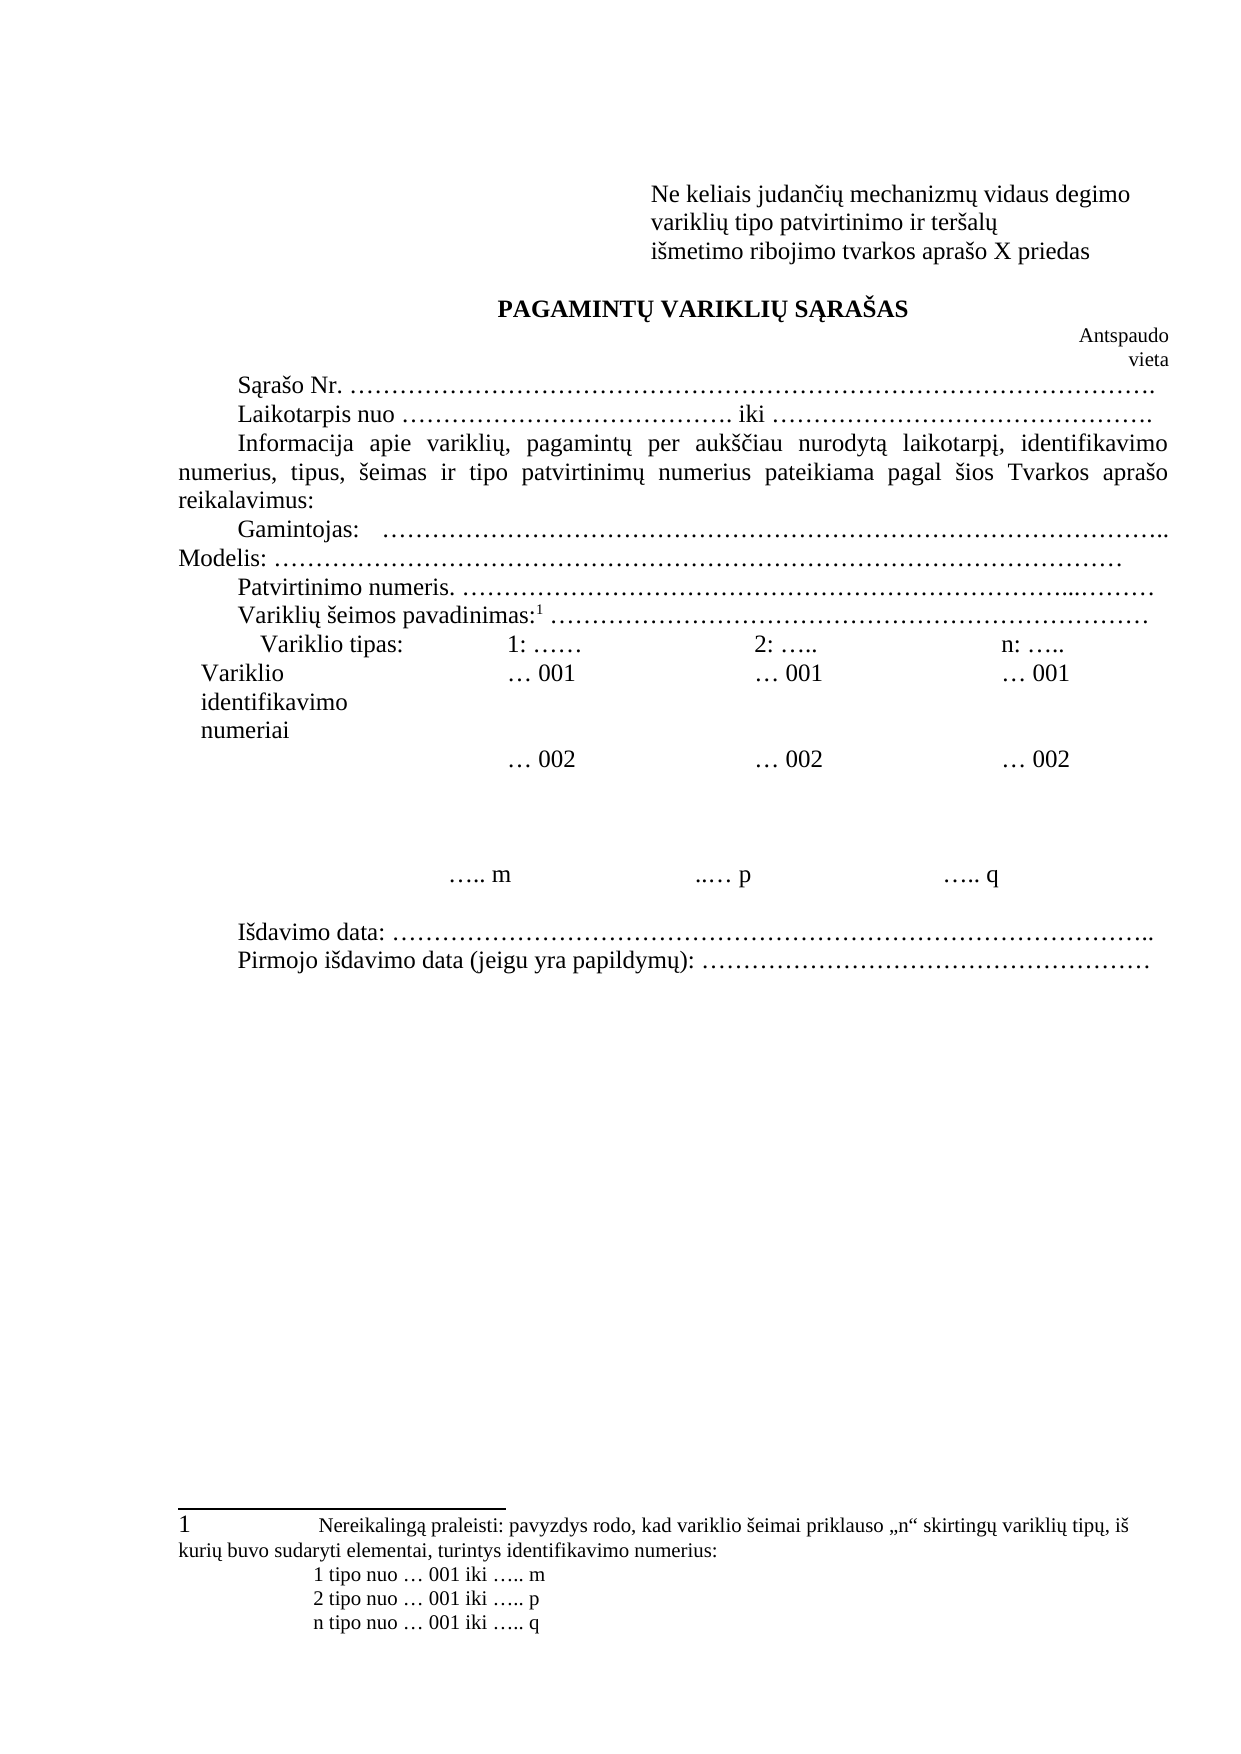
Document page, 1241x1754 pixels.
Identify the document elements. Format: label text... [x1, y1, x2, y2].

table_header n: ….. [931, 629, 1178, 658]
text išmetimo ribojimo tvarkos aprašo X priedas [178, 236, 1169, 265]
table_cell … 002 [931, 744, 1178, 773]
text Sąrašo Nr. ……………………………………………………………………………………. [178, 371, 1169, 399]
text n tipo nuo … 001 iki ….. q [178, 1610, 1169, 1634]
table_cell [189, 859, 437, 888]
table_cell [189, 773, 437, 802]
table_cell Variklio identifikavimo numeriai [189, 658, 437, 744]
text Laikotarpis nuo …………………………………. iki ………………………………………. [178, 399, 1169, 428]
text variklių tipo patvirtinimo ir teršalų [178, 207, 1169, 236]
text vieta [178, 347, 1169, 371]
text Informacija apie variklių, pagamintų per aukščiau nurodytą laikotarpį, identifikavimo numerius, tipus, šeimas ir tipo patvirtinimų numerius pateikiama pagal šios Tvarkos aprašo reikalavimus: [178, 428, 1169, 514]
table_cell [189, 831, 437, 859]
text Pirmojo išdavimo data (jeigu yra papildymų): ……………………………………………… [178, 946, 1169, 974]
text Gamintojas: ………………………………………………………………………………….. Modelis: ………………………………………………………………………………………… [178, 514, 1169, 572]
table_cell [189, 744, 437, 773]
table_header 2: ….. [684, 629, 931, 658]
table_cell [931, 831, 1178, 859]
table_cell ..… p [684, 859, 931, 888]
text 2 tipo nuo … 001 iki ….. p [178, 1586, 1169, 1610]
table_cell [437, 773, 684, 802]
table_header Variklio tipas: [189, 629, 437, 658]
text Patvirtinimo numeris. ………………………………………………………………...……… [178, 572, 1169, 601]
table_cell [684, 831, 931, 859]
text Variklių šeimos pavadinimas: ……………………………………………………………… [178, 601, 1169, 629]
table_cell [437, 802, 684, 831]
table_cell … 001 [684, 658, 931, 744]
table_cell [931, 802, 1178, 831]
text Antspaudo [178, 322, 1169, 347]
table_cell … 001 [931, 658, 1178, 744]
table_cell ….. q [931, 859, 1178, 888]
text Nereikalingą praleisti: pavyzdys rodo, kad variklio šeimai priklauso „n“ skirtingų variklių tipų, iš kurių buvo sudaryti elementai, turintys identifikavimo numerius: [178, 1509, 1169, 1562]
table_header 1: …… [437, 629, 684, 658]
table_cell [437, 831, 684, 859]
table_cell … 002 [684, 744, 931, 773]
table_cell … 002 [437, 744, 684, 773]
table_cell [189, 802, 437, 831]
text Išdavimo data: ……………………………………………………………………………….. [178, 917, 1169, 946]
text 1 tipo nuo … 001 iki ….. m [178, 1562, 1169, 1586]
table_cell [684, 773, 931, 802]
table_cell [931, 773, 1178, 802]
table_cell [684, 802, 931, 831]
text Ne keliais judančių mechanizmų vidaus degimo [178, 179, 1169, 207]
table_cell … 001 [437, 658, 684, 744]
text PAGAMINTŲ VARIKLIŲ SĄRAŠAS [178, 294, 1169, 322]
table_cell ….. m [437, 859, 684, 888]
